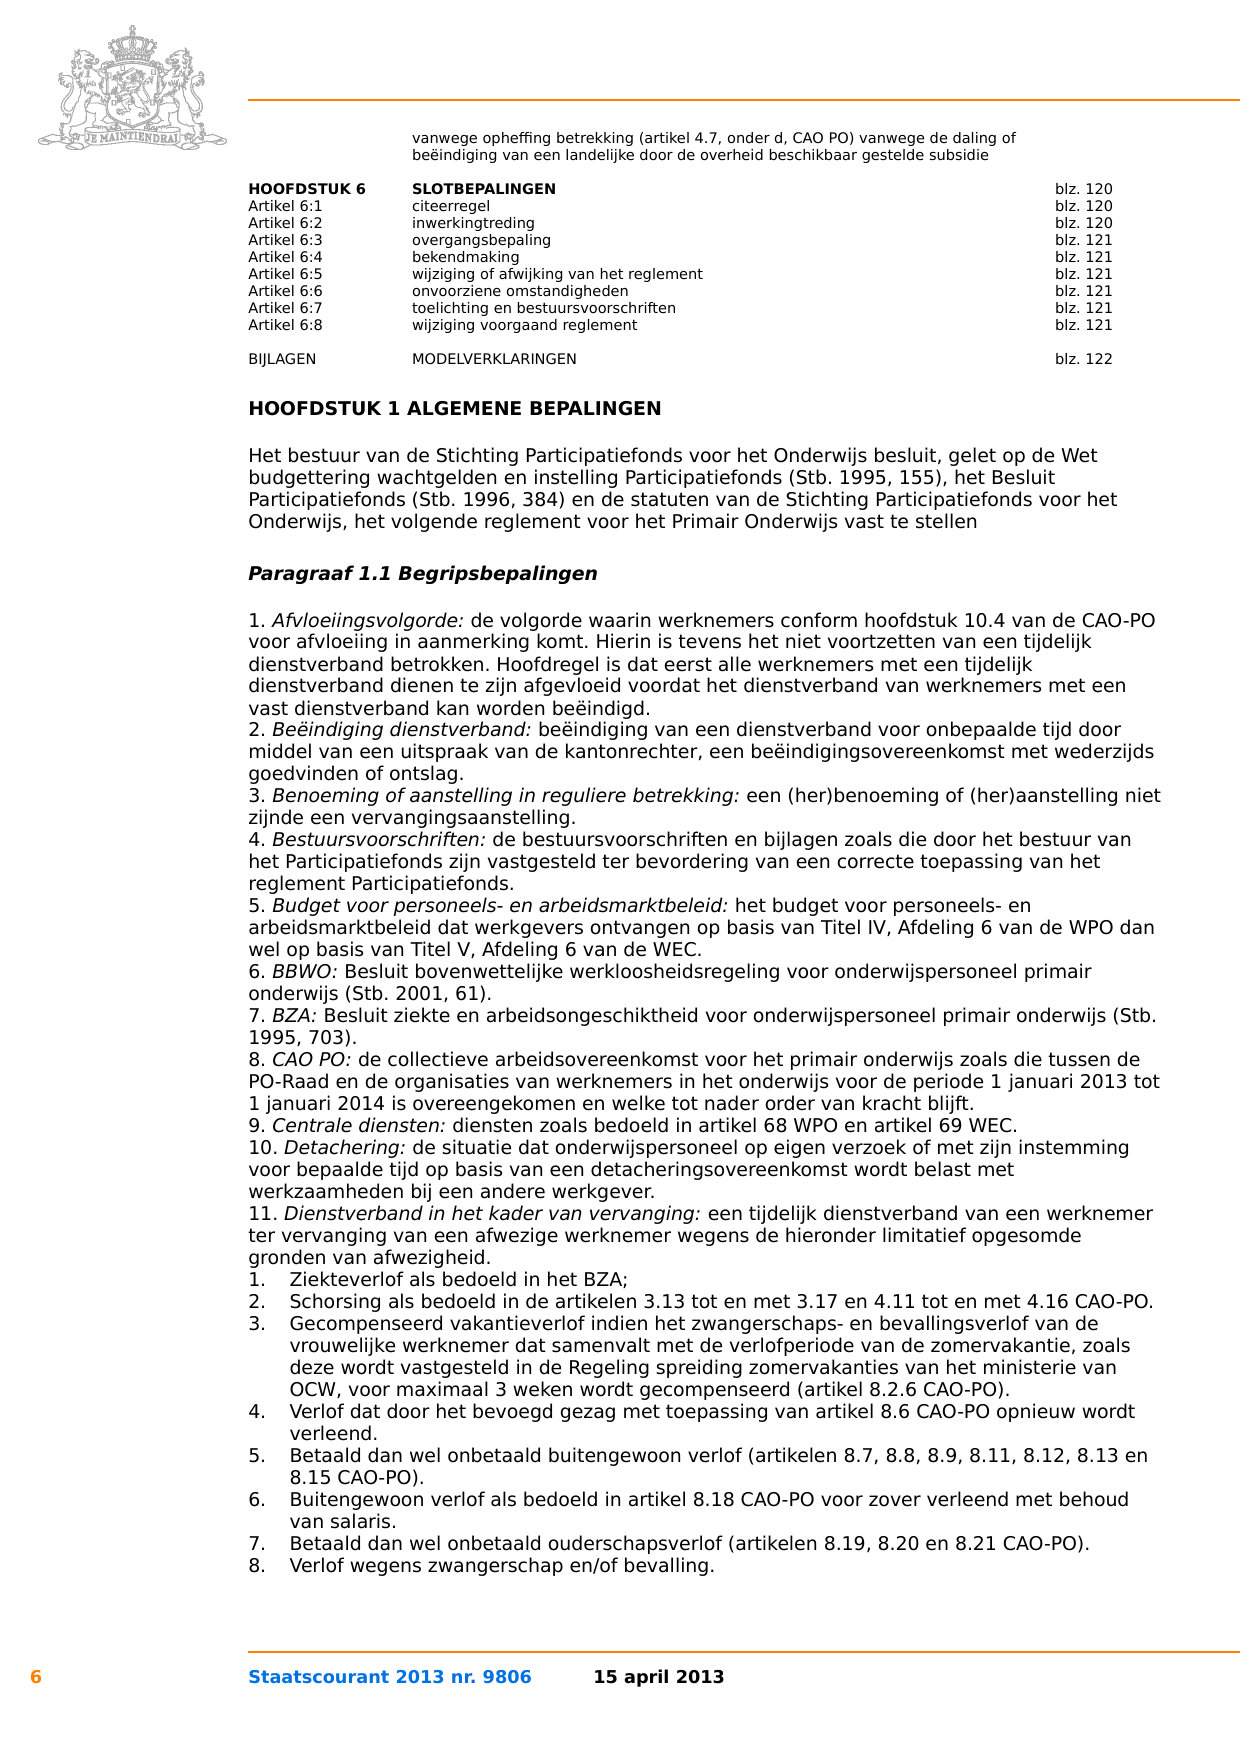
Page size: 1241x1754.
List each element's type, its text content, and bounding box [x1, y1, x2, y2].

table_cell citeerregel [406, 198, 1049, 215]
text 7. Betaald dan wel onbetaald ouderschapsverlof (artikelen 8.19, 8.20 en 8.21 CAO-PO). [248, 1533, 1163, 1554]
text 7. BZA: Besluit ziekte en arbeidsongeschiktheid voor onderwijspersoneel primair onderwijs (Stb. 1995, 703). [248, 1005, 1163, 1049]
table_cell blz. 121 [1049, 317, 1163, 334]
text 6. Buitengewoon verlof als bedoeld in artikel 8.18 CAO-PO voor zover verleend met behoud van salaris. [248, 1489, 1163, 1533]
text 3. Gecompenseerd vakantieverlof indien het zwangerschaps- en bevallingsverlof van de vrouwelijke werknemer dat samenvalt met de verlofperiode van de zomervakantie, zoals deze wordt vastgesteld in de Regeling spreiding zomervakanties van het ministerie van OCW, voor maximaal 3 weken wordt gecompenseerd (artikel 8.2.6 CAO-PO). [248, 1313, 1163, 1401]
table_cell Artikel 6:1 [248, 198, 406, 215]
text Het bestuur van de Stichting Participatiefonds voor het Onderwijs besluit, gelet op de Wet budgettering wachtgelden en instelling Participatiefonds (Stb. 1995, 155), het Besluit Participatiefonds (Stb. 1996, 384) en de statuten van de Stichting Participatiefonds voor het Onderwijs, het volgende reglement voor het Primair Onderwijs vast te stellen [248, 444, 1163, 532]
table_cell [406, 334, 1049, 351]
table_cell Artikel 6:7 [248, 300, 406, 317]
table_cell blz. 121 [1049, 232, 1163, 249]
table_cell HOOFDSTUK 6 [248, 181, 406, 198]
table_cell Artikel 6:3 [248, 232, 406, 249]
subtitle Paragraaf 1.1 Begripsbepalingen [248, 562, 1163, 584]
table_cell blz. 121 [1049, 300, 1163, 317]
table_cell MODELVERKLARINGEN [406, 351, 1049, 368]
table_cell Artikel 6:4 [248, 249, 406, 266]
table_cell wijziging voorgaand reglement [406, 317, 1049, 334]
table_cell [1049, 164, 1163, 181]
table_cell blz. 121 [1049, 266, 1163, 283]
table_cell onvoorziene omstandigheden [406, 283, 1049, 300]
table_cell Artikel 6:8 [248, 317, 406, 334]
text 5. Betaald dan wel onbetaald buitengewoon verlof (artikelen 8.7, 8.8, 8.9, 8.11, 8.12, 8.13 en 8.15 CAO-PO). [248, 1445, 1163, 1489]
table_cell SLOTBEPALINGEN [406, 181, 1049, 198]
table_cell [1049, 130, 1163, 164]
table_cell inwerkingtreding [406, 215, 1049, 232]
table_cell overgangsbepaling [406, 232, 1049, 249]
table_cell toelichting en bestuursvoorschriften [406, 300, 1049, 317]
text 10. Detachering: de situatie dat onderwijspersoneel op eigen verzoek of met zijn instemming voor bepaalde tijd op basis van een detacheringsovereenkomst wordt belast met werkzaamheden bij een andere werkgever. [248, 1137, 1163, 1203]
table_cell [248, 130, 406, 164]
text 8. CAO PO: de collectieve arbeidsovereenkomst voor het primair onderwijs zoals die tussen de PO-Raad en de organisaties van werknemers in het onderwijs voor de periode 1 januari 2013 tot 1 januari 2014 is overeengekomen en welke tot nader order van kracht blijft. [248, 1049, 1163, 1115]
text 11. Dienstverband in het kader van vervanging: een tijdelijk dienstverband van een werknemer ter vervanging van een afwezige werknemer wegens de hieronder limitatief opgesomde gronden van afwezigheid. [248, 1203, 1163, 1269]
text 4. Verlof dat door het bevoegd gezag met toepassing van artikel 8.6 CAO-PO opnieuw wordt verleend. [248, 1401, 1163, 1445]
table_cell bekendmaking [406, 249, 1049, 266]
table_cell blz. 120 [1049, 181, 1163, 198]
table_cell [1049, 334, 1163, 351]
table_cell Artikel 6:5 [248, 266, 406, 283]
text 2. Schorsing als bedoeld in de artikelen 3.13 tot en met 3.17 en 4.11 tot en met 4.16 CAO-PO. [248, 1291, 1163, 1313]
picture [38, 25, 227, 150]
text 2. Beëindiging dienstverband: beëindiging van een dienstverband voor onbepaalde tijd door middel van een uitspraak van de kantonrechter, een beëindigingsovereenkomst met wederzijds goedvinden of ontslag. [248, 719, 1163, 785]
table_cell blz. 122 [1049, 351, 1163, 368]
text 4. Bestuursvoorschriften: de bestuursvoorschriften en bijlagen zoals die door het bestuur van het Participatiefonds zijn vastgesteld ter bevordering van een correcte toepassing van het reglement Participatiefonds. [248, 829, 1163, 895]
table_cell [406, 164, 1049, 181]
text 8. Verlof wegens zwangerschap en/of bevalling. [248, 1554, 1163, 1577]
table_cell blz. 121 [1049, 283, 1163, 300]
text 3. Benoeming of aanstelling in reguliere betrekking: een (her)benoeming of (her)aanstelling niet zijnde een vervangingsaanstelling. [248, 785, 1163, 829]
table_cell wijziging of afwijking van het reglement [406, 266, 1049, 283]
table_cell Artikel 6:6 [248, 283, 406, 300]
table_cell BIJLAGEN [248, 351, 406, 368]
table_cell [248, 334, 406, 351]
table_cell blz. 120 [1049, 215, 1163, 232]
table_cell vanwege opheffing betrekking (artikel 4.7, onder d, CAO PO) vanwege de daling of beëindiging van een landelijke door de overheid beschikbaar gestelde subsidie [406, 130, 1049, 164]
text 9. Centrale diensten: diensten zoals bedoeld in artikel 68 WPO en artikel 69 WEC. [248, 1115, 1163, 1137]
table_cell blz. 120 [1049, 198, 1163, 215]
text 6. BBWO: Besluit bovenwettelijke werkloosheidsregeling voor onderwijspersoneel primair onderwijs (Stb. 2001, 61). [248, 961, 1163, 1005]
table_cell blz. 121 [1049, 249, 1163, 266]
text 5. Budget voor personeels- en arbeidsmarktbeleid: het budget voor personeels- en arbeidsmarktbeleid dat werkgevers ontvangen op basis van Titel IV, Afdeling 6 van de WPO dan wel op basis van Titel V, Afdeling 6 van de WEC. [248, 895, 1163, 961]
table_cell Artikel 6:2 [248, 215, 406, 232]
table_cell [248, 164, 406, 181]
text 1. Ziekteverlof als bedoeld in het BZA; [248, 1269, 1163, 1291]
text 1. Afvloeiingsvolgorde: de volgorde waarin werknemers conform hoofdstuk 10.4 van de CAO-PO voor afvloeiing in aanmerking komt. Hierin is tevens het niet voortzetten van een tijdelijk dienstverband betrokken. Hoofdregel is dat eerst alle werknemers met een tijdelijk dienstverband dienen te zijn afgevloeid voordat het dienstverband van werknemers met een vast dienstverband kan worden beëindigd. [248, 609, 1163, 719]
subtitle HOOFDSTUK 1 ALGEMENE BEPALINGEN [248, 398, 1163, 419]
